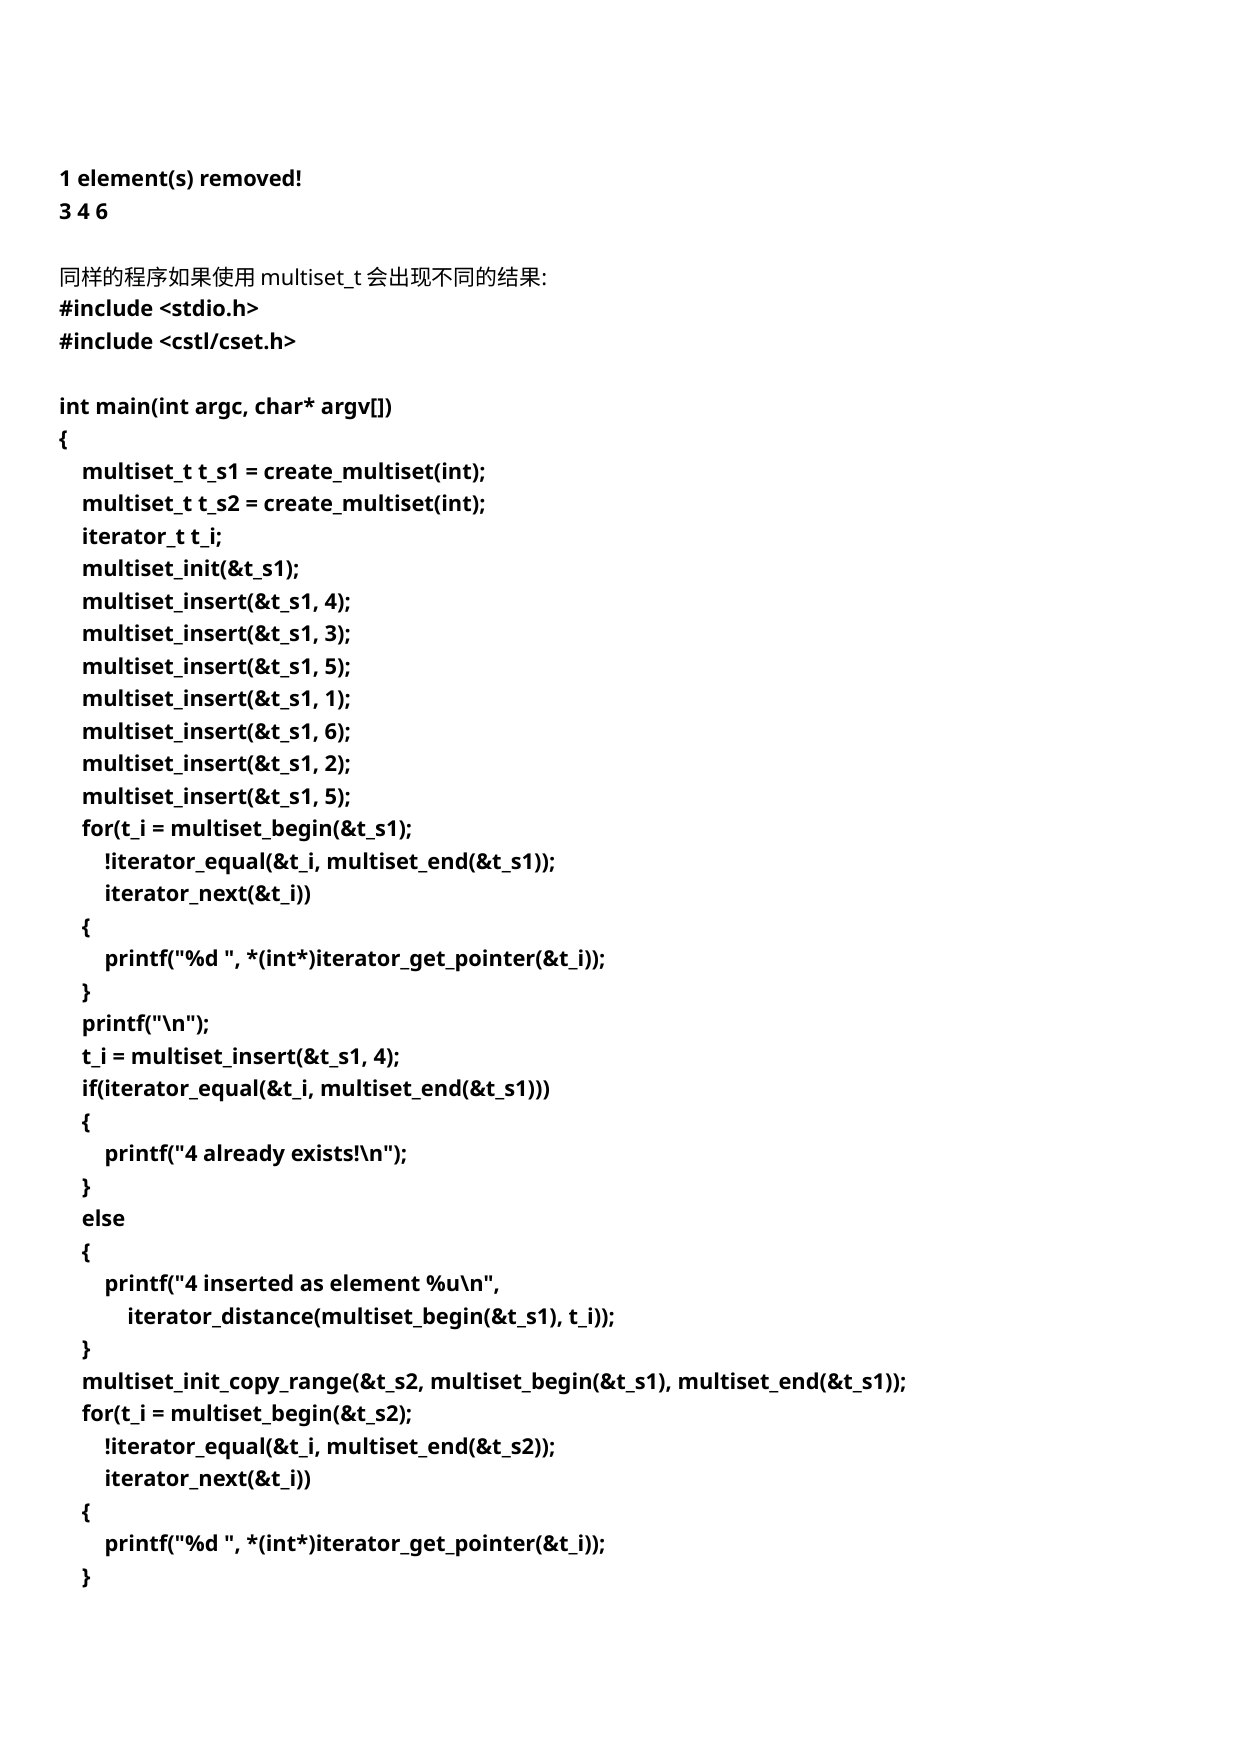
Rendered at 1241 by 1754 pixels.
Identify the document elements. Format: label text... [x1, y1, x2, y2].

text 同样的程序如果使用multiset_t会出现不同的结果: [59, 259, 1181, 292]
text for(t_i = multiset_begin(&t_s1); [59, 812, 1181, 844]
text printf("%d ", *(int*)iterator_get_pointer(&t_i)); [59, 942, 1181, 974]
text iterator_next(&t_i)) [59, 877, 1181, 909]
text iterator_t t_i; [59, 519, 1181, 552]
text 1 element(s) removed! [59, 162, 1181, 194]
text printf("%d ", *(int*)iterator_get_pointer(&t_i)); [59, 1527, 1181, 1559]
text { [59, 1234, 1181, 1267]
text else [59, 1202, 1181, 1234]
text if(iterator_equal(&t_i, multiset_end(&t_s1))) [59, 1072, 1181, 1104]
text multiset_insert(&t_s1, 4); [59, 584, 1181, 617]
text !iterator_equal(&t_i, multiset_end(&t_s1)); [59, 844, 1181, 877]
text multiset_insert(&t_s1, 2); [59, 747, 1181, 779]
text #include <stdio.h> [59, 292, 1181, 324]
text { [59, 1494, 1181, 1527]
text multiset_insert(&t_s1, 5); [59, 649, 1181, 682]
text int main(int argc, char* argv[]) [59, 389, 1181, 422]
text multiset_insert(&t_s1, 1); [59, 682, 1181, 714]
text 3 4 6 [59, 194, 1181, 227]
text multiset_init(&t_s1); [59, 552, 1181, 584]
text printf("4 already exists!\n"); [59, 1137, 1181, 1169]
text printf("\n"); [59, 1007, 1181, 1039]
text { [59, 909, 1181, 942]
text { [59, 422, 1181, 454]
text multiset_t t_s1 = create_multiset(int); [59, 454, 1181, 487]
text } [59, 1559, 1181, 1592]
text multiset_insert(&t_s1, 3); [59, 617, 1181, 649]
text } [59, 1332, 1181, 1364]
text printf("4 inserted as element %u\n", [59, 1267, 1181, 1299]
text for(t_i = multiset_begin(&t_s2); [59, 1397, 1181, 1429]
text multiset_insert(&t_s1, 5); [59, 779, 1181, 812]
text { [59, 1104, 1181, 1137]
text t_i = multiset_insert(&t_s1, 4); [59, 1039, 1181, 1072]
text } [59, 974, 1181, 1007]
text multiset_insert(&t_s1, 6); [59, 714, 1181, 747]
text iterator_next(&t_i)) [59, 1462, 1181, 1494]
text #include <cstl/cset.h> [59, 324, 1181, 357]
text multiset_init_copy_range(&t_s2, multiset_begin(&t_s1), multiset_end(&t_s1)); [59, 1364, 1181, 1397]
text iterator_distance(multiset_begin(&t_s1), t_i)); [59, 1299, 1181, 1332]
text !iterator_equal(&t_i, multiset_end(&t_s2)); [59, 1429, 1181, 1462]
text multiset_t t_s2 = create_multiset(int); [59, 487, 1181, 519]
text } [59, 1169, 1181, 1202]
